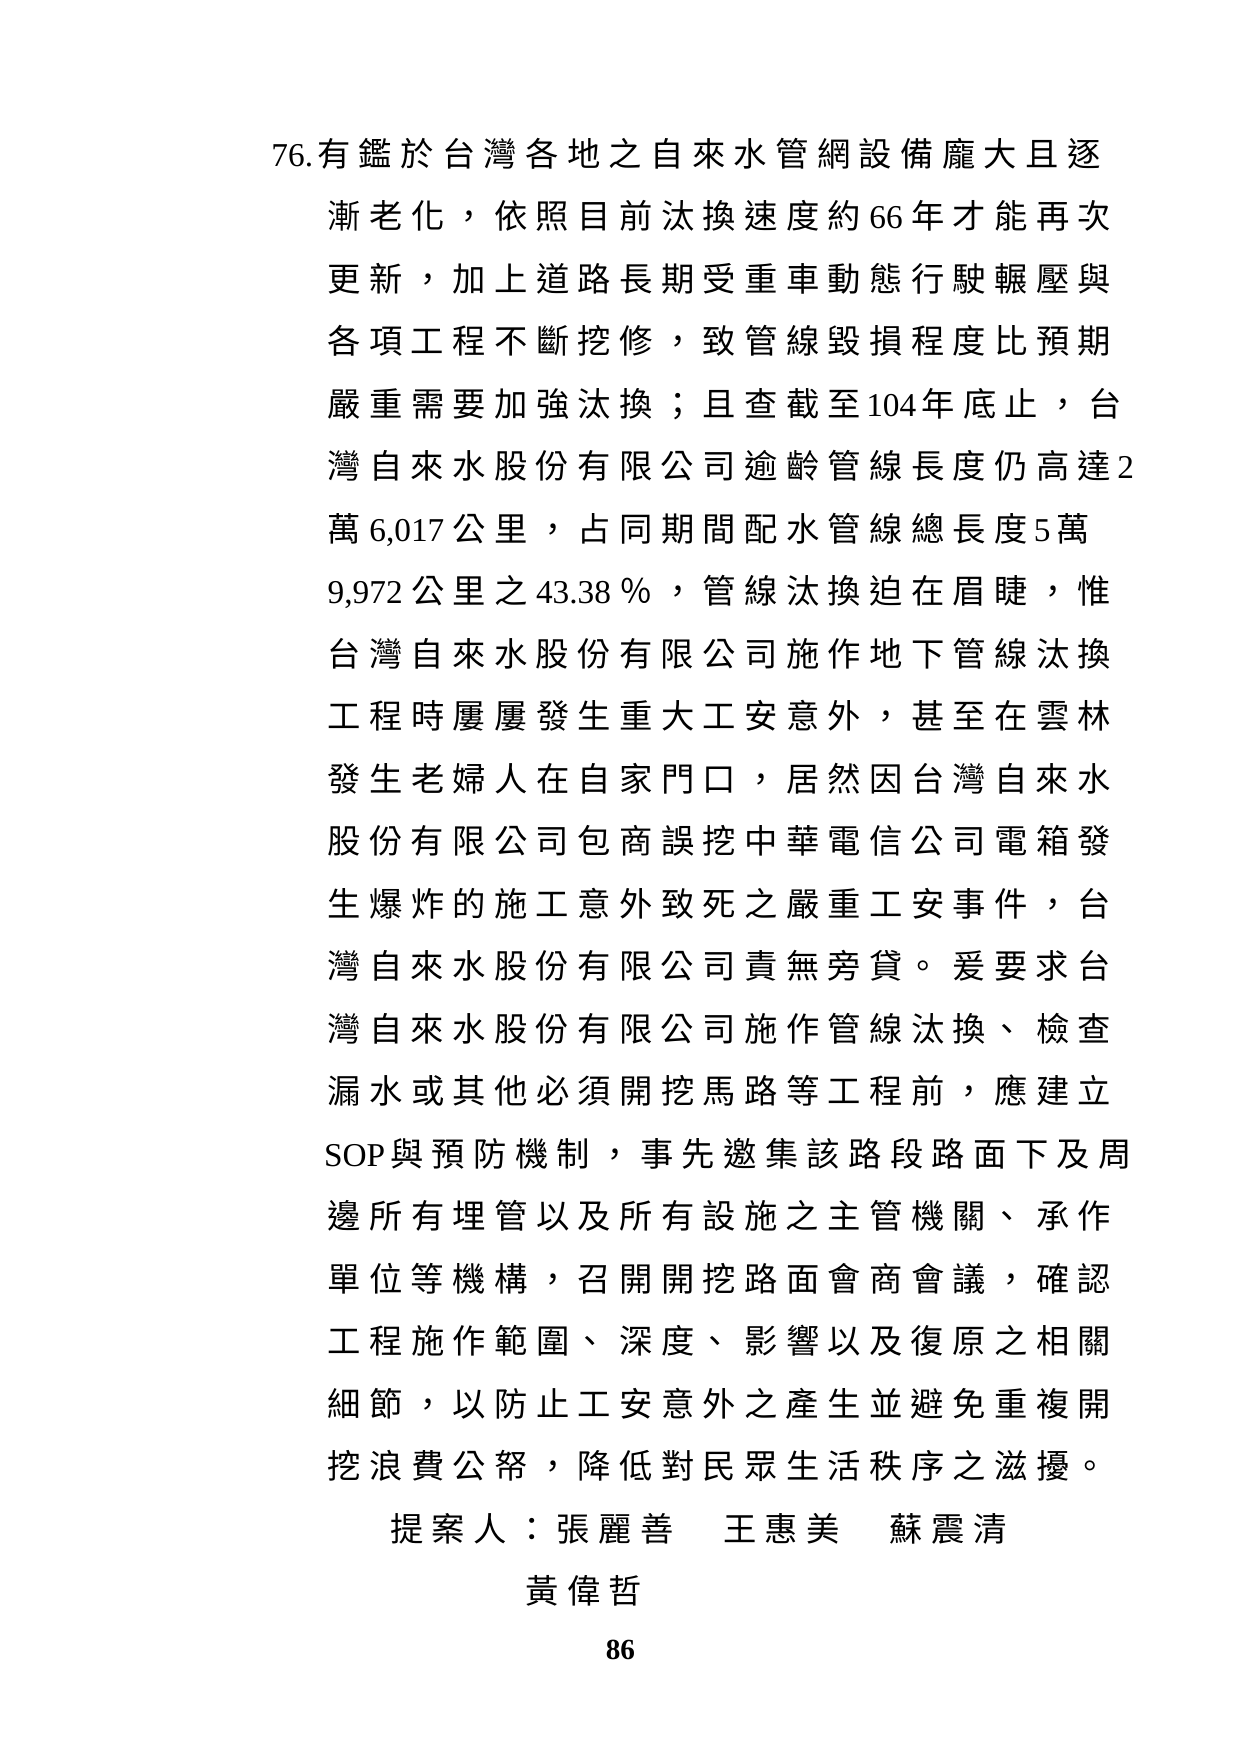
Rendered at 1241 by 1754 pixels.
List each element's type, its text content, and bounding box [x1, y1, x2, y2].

list 有鑑於台灣各地之自來水管網設備龐大且逐漸老化，依照目前汰換速度約66年才能再次更新，加上道路長期受重車動態行駛輾壓與各項工程不斷挖修，致管線毀損程度比預期嚴重需要加強汰換；且查截至104年底止，台灣自來水股份有限公司逾齡管線長度仍高達2萬6,017公里，占同期間配水管線總長度5萬9,972公里之43.38％，管線汰換迫在眉睫，惟台灣自來水股份有限公司施作地下管線汰換工程時屢屢發生重大工安意外，甚至在雲林發生老婦人在自家門口，居然因台灣自來水股份有限公司包商誤挖中華電信公司電箱發生爆炸的施工意外致死之嚴重工安事件，台灣自來水股份有限公司責無旁貸。爰要求台灣自來水股份有限公司施作管線汰換、檢查漏水或其他必須開挖馬路等工程前，應建立SOP與預防機制，事先邀集該路段路面下及周邊所有埋管以及所有設施之主管機關、承作單位等機構，召開開挖路面會商會議，確認工程施作範圍、深度、影響以及復原之相關細節，以防止工安意外之產生並避免重複開挖浪費公帑，降低對民眾生活秩序之滋擾。 [269, 110, 1136, 1485]
text 提案人：張麗善 王惠美 蘇震清 黃偉哲 [381, 1485, 1032, 1610]
